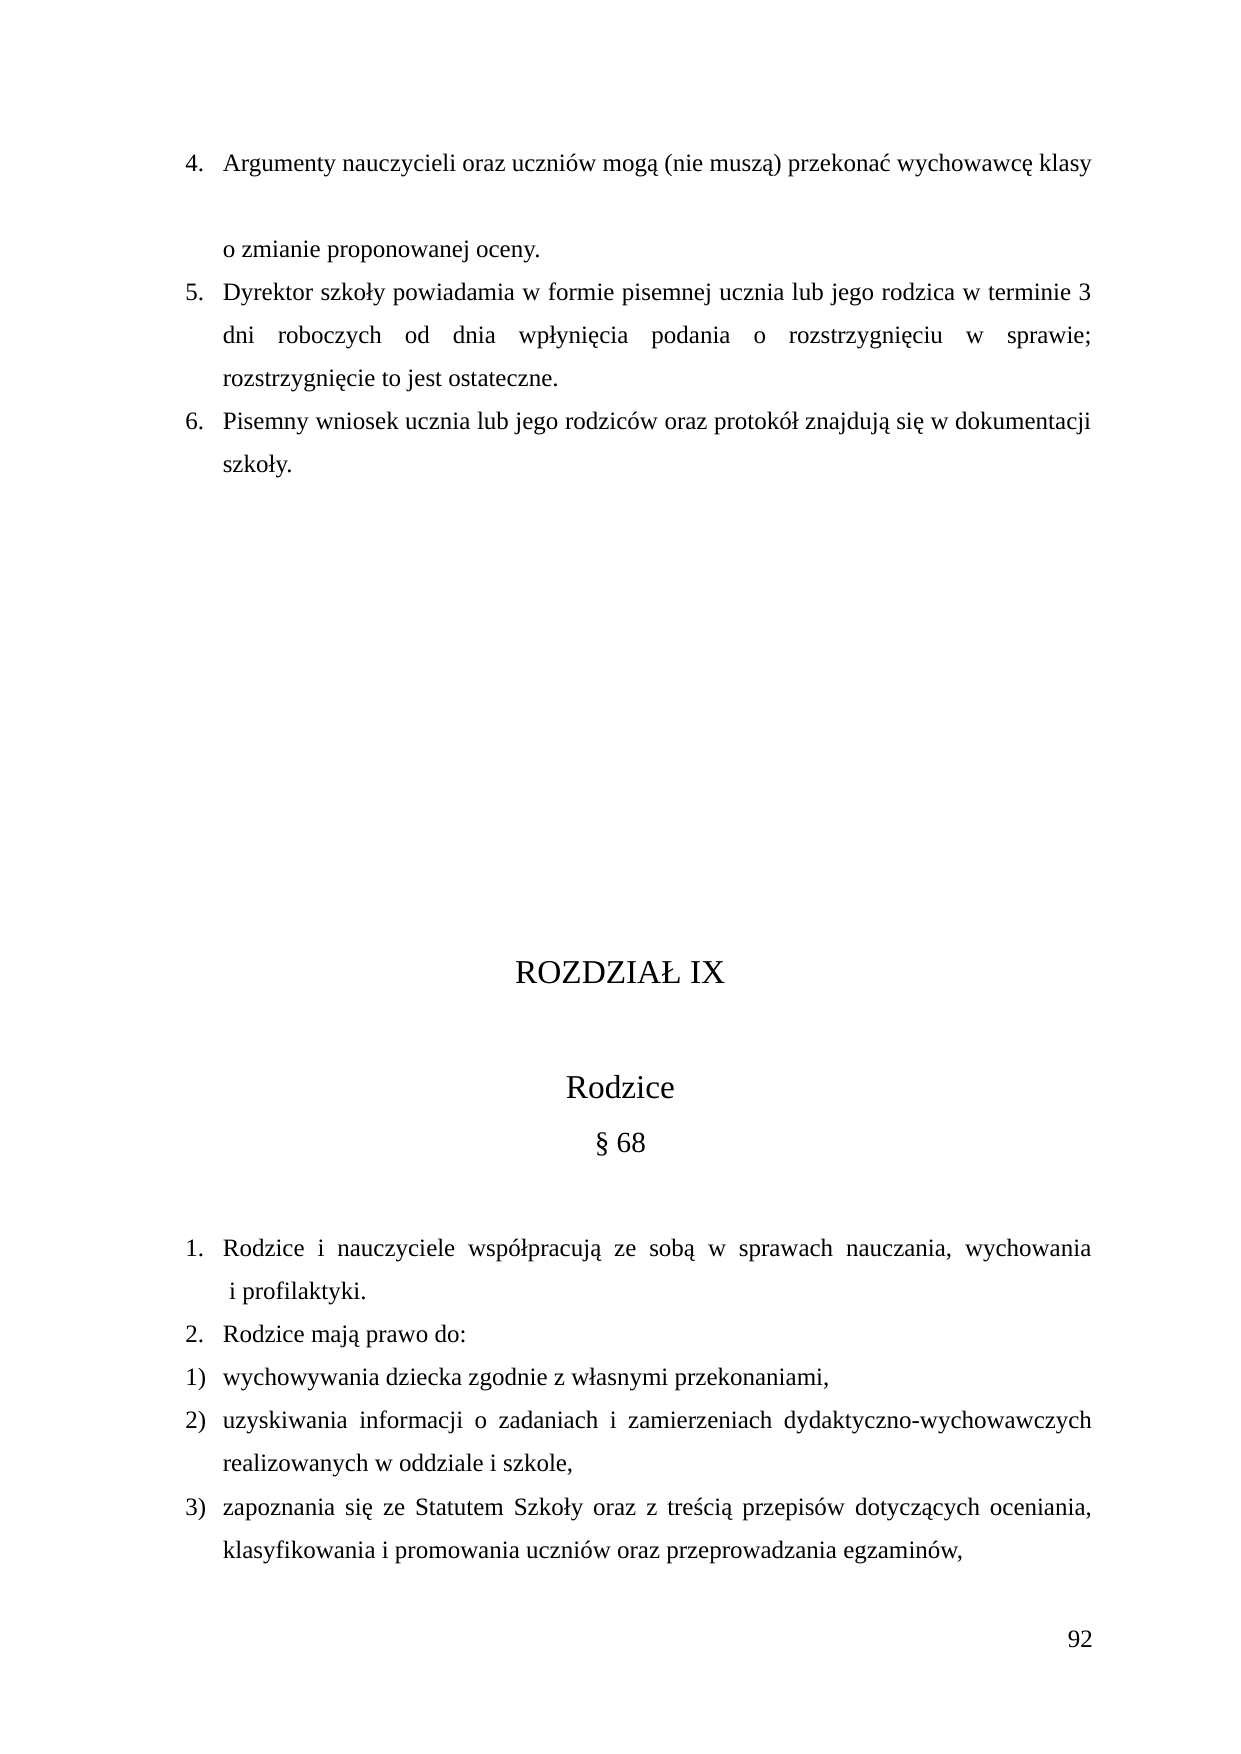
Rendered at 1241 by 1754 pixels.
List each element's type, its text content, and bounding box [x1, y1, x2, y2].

list Rodzice i nauczyciele współpracują ze sobą w sprawach nauczania, wychowania i profilaktyki. [185, 1233, 1093, 1305]
text Rodzice [148, 1068, 1093, 1106]
list uzyskiwania informacji o zadaniach i zamierzeniach dydaktyczno-wychowawczych realizowanych w oddziale i szkole, [185, 1405, 1093, 1477]
text ROZDZIAŁ IX [148, 953, 1093, 991]
list zapoznania się ze Statutem Szkoły oraz z treścią przepisów dotyczących oceniania, klasyfikowania i promowania uczniów oraz przeprowadzania egzaminów, [185, 1492, 1093, 1563]
list Pisemny wniosek ucznia lub jego rodziców oraz protokół znajdują się w dokumentacji szkoły. [185, 406, 1093, 478]
list Argumenty nauczycieli oraz uczniów mogą (nie muszą) przekonać wychowawcę klasy o zmianie proponowanej oceny. [185, 148, 1093, 263]
list Dyrektor szkoły powiadamia w formie pisemnej ucznia lub jego rodzica w terminie 3 dni roboczych od dnia wpłynięcia podania o rozstrzygnięciu w sprawie; rozstrzygnięcie to jest ostateczne. [185, 277, 1093, 392]
list Rodzice mają prawo do: [185, 1319, 1093, 1348]
list wychowywania dziecka zgodnie z własnymi przekonaniami, [185, 1362, 1093, 1391]
text § 68 [148, 1125, 1093, 1159]
